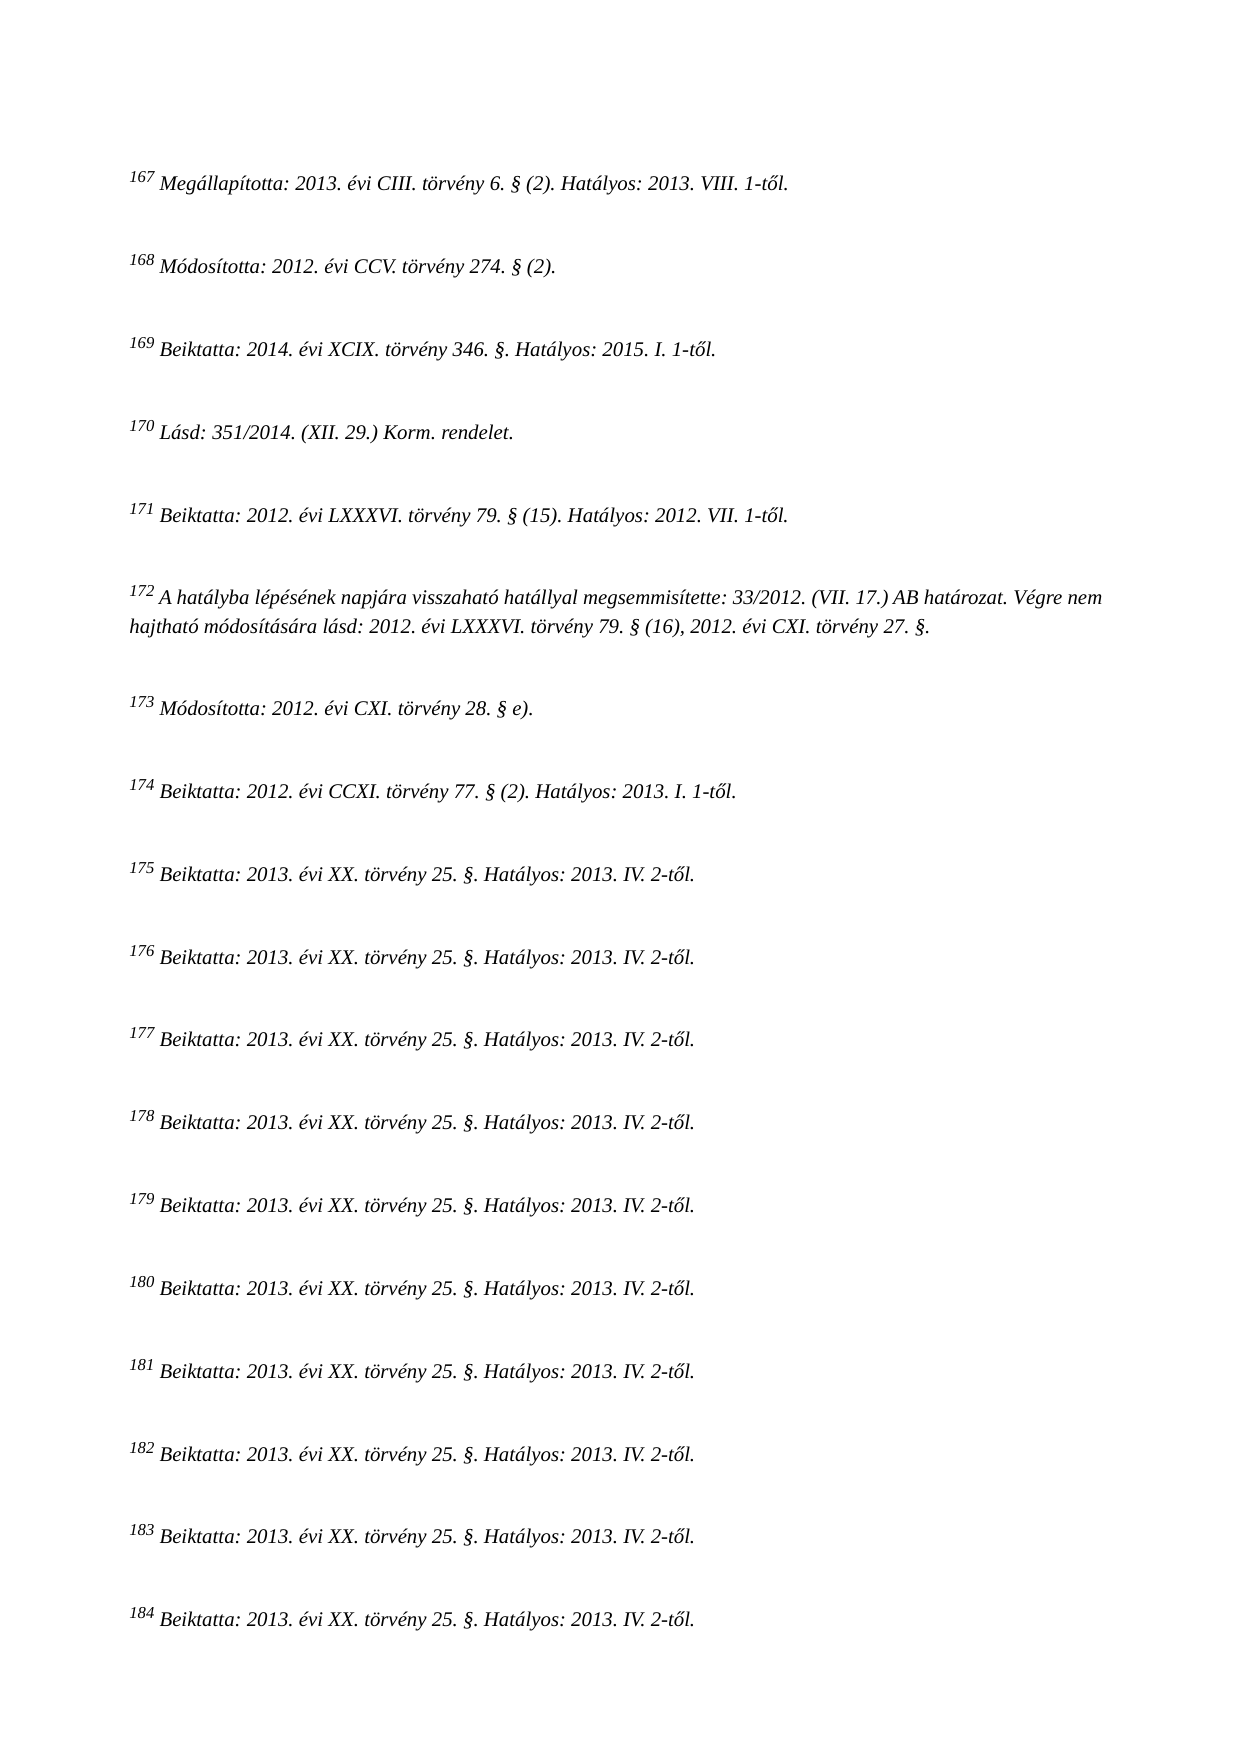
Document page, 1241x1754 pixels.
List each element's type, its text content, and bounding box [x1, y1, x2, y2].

text 184 Beiktatta: 2013. évi XX. törvény 25. §. Hatályos: 2013. IV. 2-től. [129, 1603, 1111, 1631]
text 175 Beiktatta: 2013. évi XX. törvény 25. §. Hatályos: 2013. IV. 2-től. [129, 858, 1111, 886]
text 172 A hatályba lépésének napjára visszaható hatállyal megsemmisítette: 33/2012. (VII. 17.) AB határozat. Végre nem hajtható módosítására lásd: 2012. évi LXXXVI. törvény 79. § (16), 2012. évi CXI. törvény 27. §. [129, 581, 1111, 638]
text 170 Lásd: 351/2014. (XII. 29.) Korm. rendelet. [129, 416, 1111, 444]
text 173 Módosította: 2012. évi CXI. törvény 28. § e). [129, 692, 1111, 720]
text 179 Beiktatta: 2013. évi XX. törvény 25. §. Hatályos: 2013. IV. 2-től. [129, 1189, 1111, 1217]
text 168 Módosította: 2012. évi CCV. törvény 274. § (2). [129, 250, 1111, 278]
text 176 Beiktatta: 2013. évi XX. törvény 25. §. Hatályos: 2013. IV. 2-től. [129, 941, 1111, 969]
text 171 Beiktatta: 2012. évi LXXXVI. törvény 79. § (15). Hatályos: 2012. VII. 1-től. [129, 498, 1111, 527]
text 182 Beiktatta: 2013. évi XX. törvény 25. §. Hatályos: 2013. IV. 2-től. [129, 1437, 1111, 1466]
text 178 Beiktatta: 2013. évi XX. törvény 25. §. Hatályos: 2013. IV. 2-től. [129, 1106, 1111, 1134]
text 180 Beiktatta: 2013. évi XX. törvény 25. §. Hatályos: 2013. IV. 2-től. [129, 1272, 1111, 1300]
text 177 Beiktatta: 2013. évi XX. törvény 25. §. Hatályos: 2013. IV. 2-től. [129, 1023, 1111, 1051]
text 181 Beiktatta: 2013. évi XX. törvény 25. §. Hatályos: 2013. IV. 2-től. [129, 1354, 1111, 1383]
text 169 Beiktatta: 2014. évi XCIX. törvény 346. §. Hatályos: 2015. I. 1-től. [129, 333, 1111, 361]
text 183 Beiktatta: 2013. évi XX. törvény 25. §. Hatályos: 2013. IV. 2-től. [129, 1520, 1111, 1548]
text 174 Beiktatta: 2012. évi CCXI. törvény 77. § (2). Hatályos: 2013. I. 1-től. [129, 775, 1111, 803]
text 167 Megállapította: 2013. évi CIII. törvény 6. § (2). Hatályos: 2013. VIII. 1-től. [129, 167, 1111, 195]
